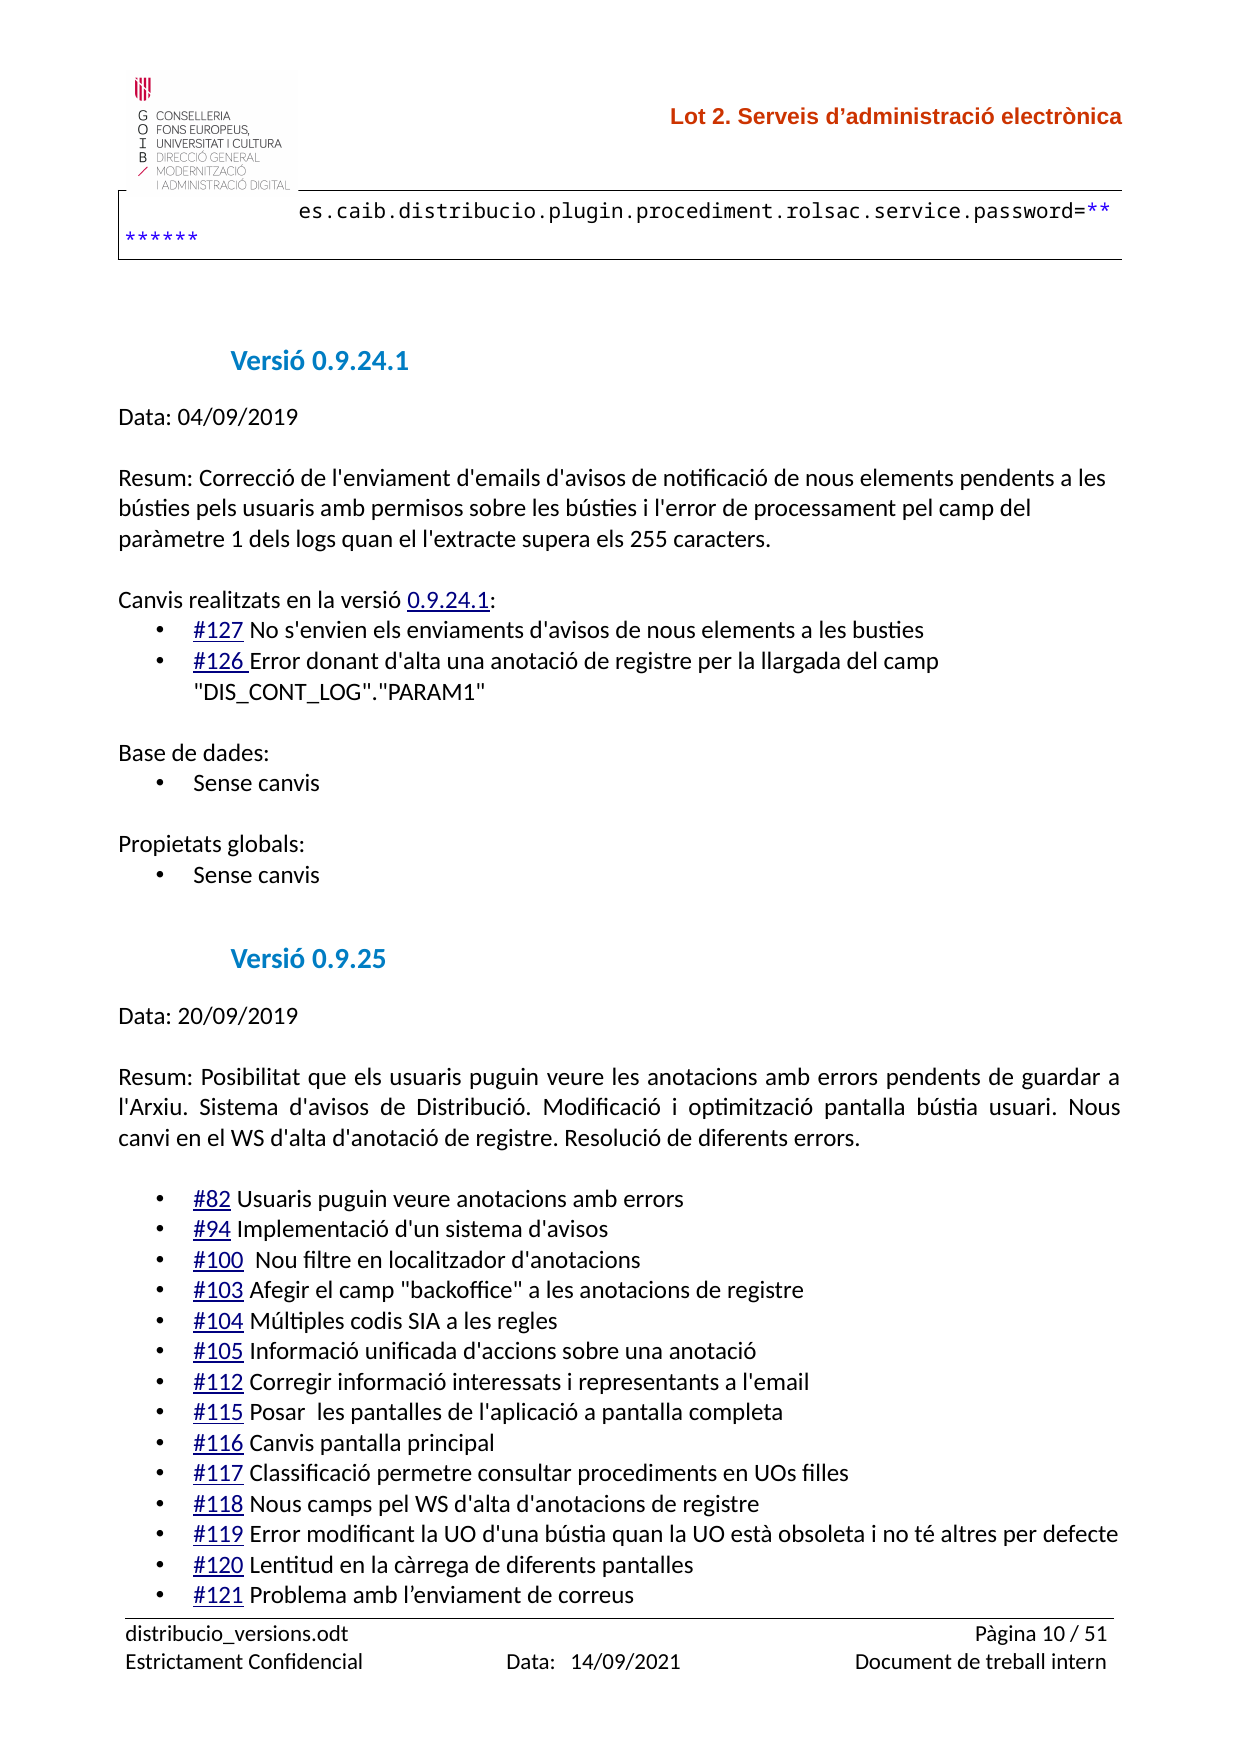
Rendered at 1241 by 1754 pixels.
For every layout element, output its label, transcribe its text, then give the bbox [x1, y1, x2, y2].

list #115 Posar les pantalles de l'aplicació a pantalla completa [156, 1397, 1122, 1427]
list #116 Canvis pantalla principal [156, 1427, 1122, 1458]
text Canvis realitzats en la versió 0.9.24.1: [118, 584, 1122, 615]
list #100 Nou filtre en localitzador d'anotacions [156, 1244, 1122, 1274]
list #104 Múltiples codis SIA a les regles [156, 1305, 1122, 1336]
list #117 Classificació permetre consultar procediments en UOs filles [156, 1458, 1122, 1488]
text Data: 20/09/2019 [118, 1000, 1122, 1030]
subtitle Versió 0.9.25 [153, 941, 1122, 976]
list #82 Usuaris puguin veure anotacions amb errors [156, 1183, 1122, 1213]
list #126 Error donant d'alta una anotació de registre per la llargada del camp "DIS_CONT_LOG"."PARAM1" [156, 645, 1122, 706]
text Propietats globals: [118, 828, 1122, 859]
list #127 No s'envien els enviaments d'avisos de nous elements a les busties [156, 615, 1122, 645]
text Resum: Correcció de l'enviament d'emails d'avisos de notificació de nous elements pendents a les bústies pels usuaris amb permisos sobre les bústies i l'error de processament pel camp del paràmetre 1 dels logs quan el l'extracte supera els 255 caracters. [118, 462, 1122, 554]
list #94 Implementació d'un sistema d'avisos [156, 1213, 1122, 1244]
text Resum: Posibilitat que els usuaris puguin veure les anotacions amb errors pendents de guardar a l'Arxiu. Sistema d'avisos de Distribució. Modificació i optimització pantalla bústia usuari. Nous canvi en el WS d'alta d'anotació de registre. Resolució de diferents errors. [118, 1061, 1122, 1152]
list #121 Problema amb l’enviament de correus [156, 1580, 1122, 1610]
subtitle Versió 0.9.24.1 [153, 342, 1122, 377]
table_header es.caib.distribucio.plugin.procediment.rolsac.service.password=******** [119, 191, 1122, 259]
list #112 Corregir informació interessats i representants a l'email [156, 1366, 1122, 1397]
list #105 Informació unificada d'accions sobre una anotació [156, 1336, 1122, 1366]
list #103 Afegir el camp "backoffice" a les anotacions de registre [156, 1274, 1122, 1305]
list #119 Error modificant la UO d'una bústia quan la UO està obsoleta i no té altres per defecte [156, 1519, 1122, 1549]
text Base de dades: [118, 737, 1122, 767]
picture [126, 70, 299, 197]
list #120 Lentitud en la càrrega de diferents pantalles [156, 1549, 1122, 1580]
list Sense canvis [156, 859, 1122, 889]
list #118 Nous camps pel WS d'alta d'anotacions de registre [156, 1488, 1122, 1519]
list Sense canvis [156, 767, 1122, 798]
text Data: 04/09/2019 [118, 401, 1122, 432]
